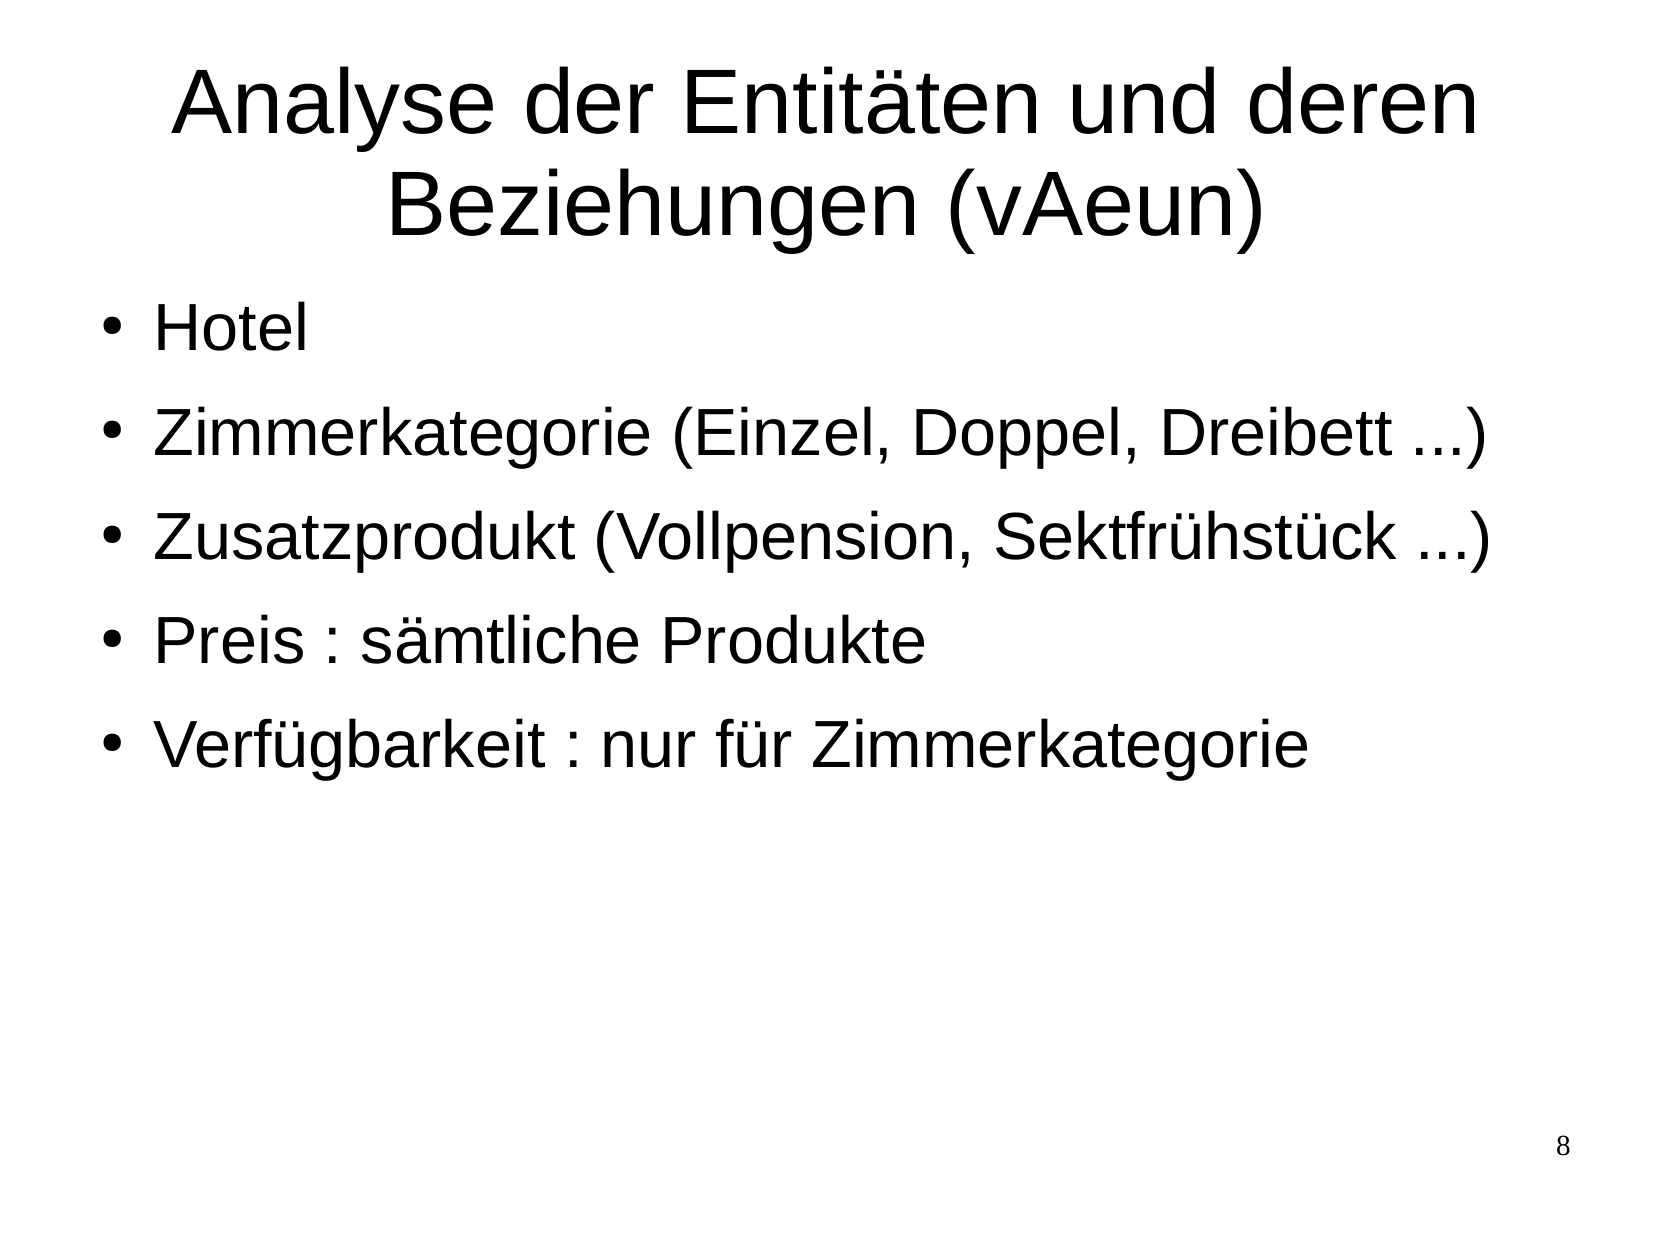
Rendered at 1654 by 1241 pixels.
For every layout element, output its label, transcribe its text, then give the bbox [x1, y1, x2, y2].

list Hotel Zimmerkategorie (Einzel, Doppel, Dreibett ...) Zusatzprodukt (Vollpension, Sektfrühstück ...) Preis : sämtliche Produkte Verfügbarkeit : nur für Zimmerkategorie [82, 290, 1571, 1010]
title Analyse der Entitäten und deren Beziehungen (vAeun) [82, 49, 1571, 257]
